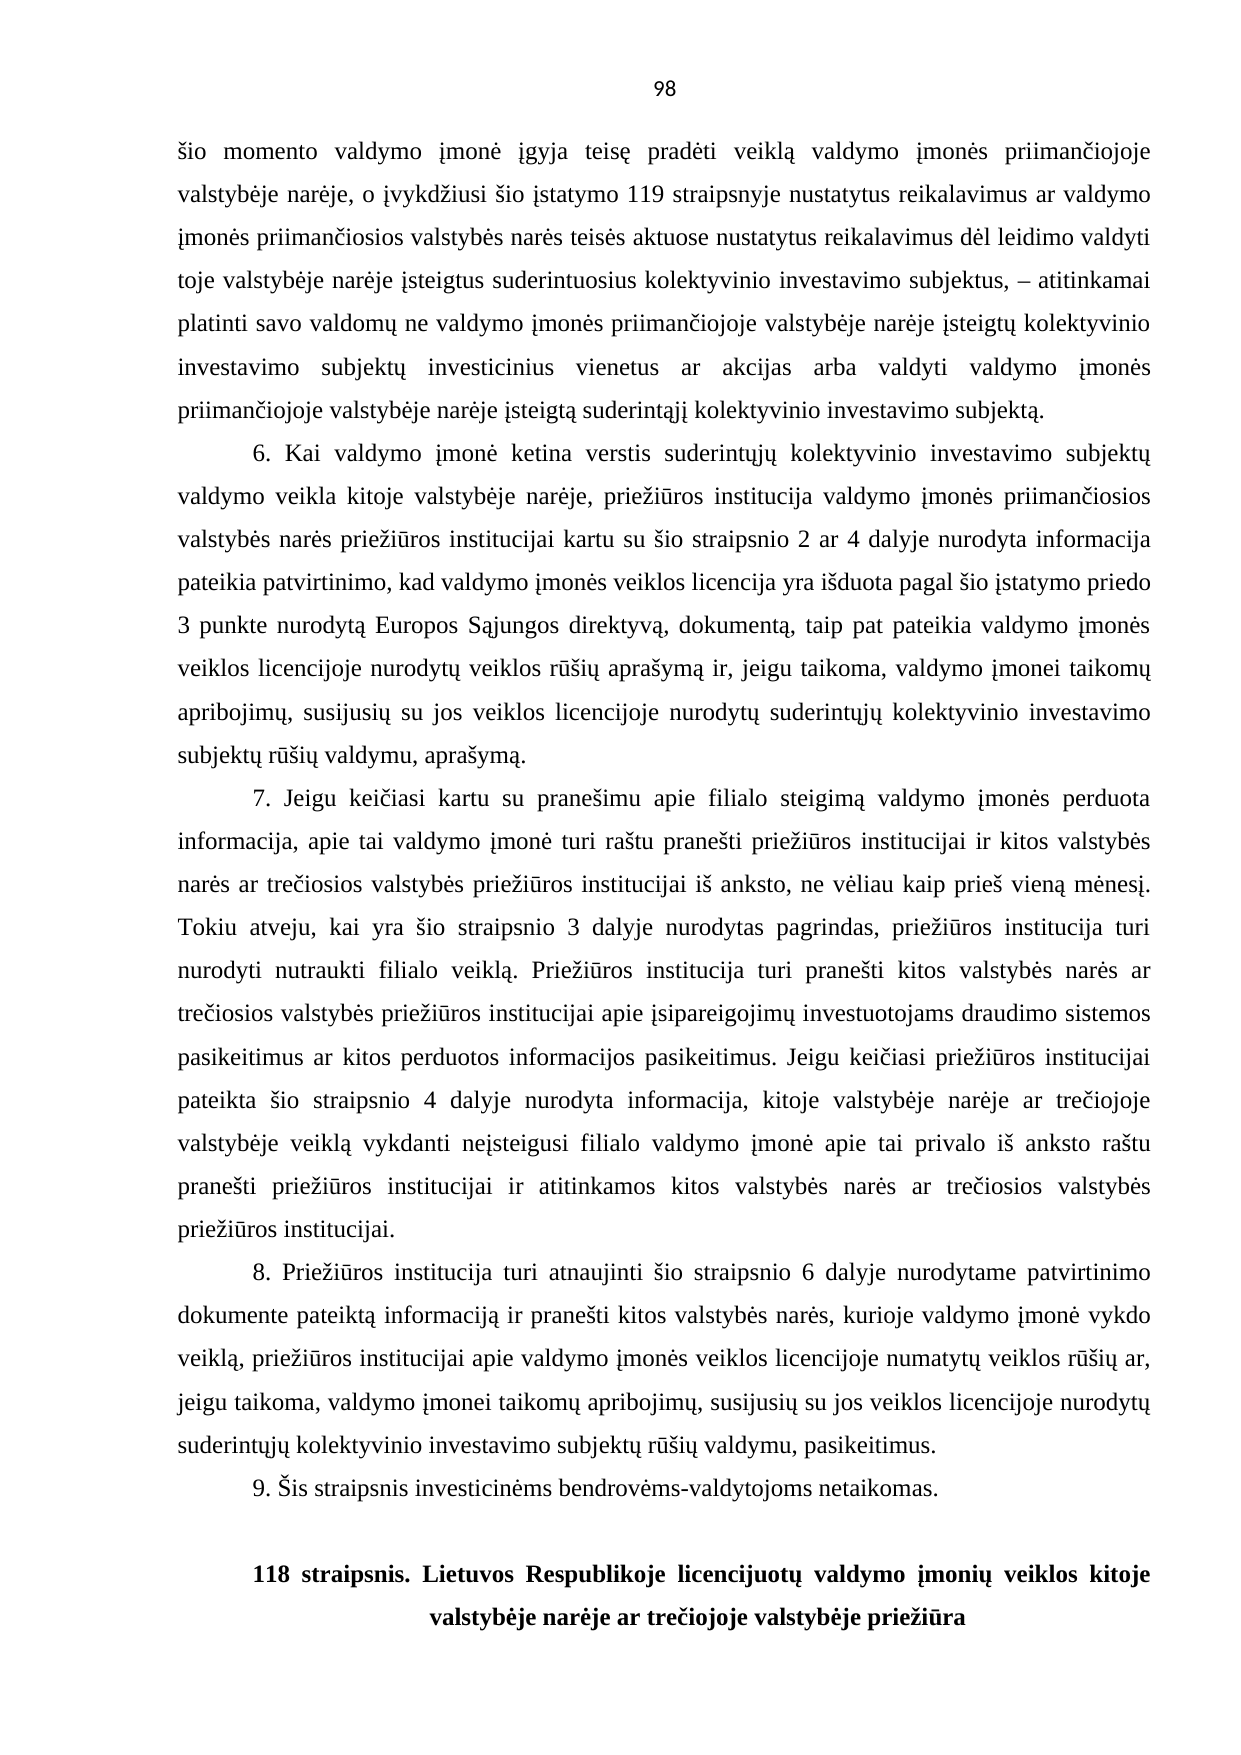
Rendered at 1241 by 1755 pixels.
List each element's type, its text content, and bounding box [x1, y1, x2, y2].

text 118 straipsnis. Lietuvos Respublikoje licencijuotų valdymo įmonių veiklos kitoje valstybėje narėje ar trečiojoje valstybėje priežiūra [252, 1559, 1152, 1631]
text 7. Jeigu keičiasi kartu su pranešimu apie filialo steigimą valdymo įmonės perduota informacija, apie tai valdymo įmonė turi raštu pranešti priežiūros institucijai ir kitos valstybės narės ar trečiosios valstybės priežiūros institucijai iš anksto, ne vėliau kaip prieš vieną mėnesį. Tokiu atveju, kai yra šio straipsnio 3 dalyje nurodytas pagrindas, priežiūros institucija turi nurodyti nutraukti filialo veiklą. Priežiūros institucija turi pranešti kitos valstybės narės ar trečiosios valstybės priežiūros institucijai apie įsipareigojimų investuotojams draudimo sistemos pasikeitimus ar kitos perduotos informacijos pasikeitimus. Jeigu keičiasi priežiūros institucijai pateikta šio straipsnio 4 dalyje nurodyta informacija, kitoje valstybėje narėje ar trečiojoje valstybėje veiklą vykdanti neįsteigusi filialo valdymo įmonė apie tai privalo iš anksto raštu pranešti priežiūros institucijai ir atitinkamos kitos valstybės narės ar trečiosios valstybės priežiūros institucijai. [177, 783, 1152, 1243]
text 9. Šis straipsnis investicinėms bendrovėms-valdytojoms netaikomas. [177, 1473, 1152, 1502]
text 6. Kai valdymo įmonė ketina verstis suderintųjų kolektyvinio investavimo subjektų valdymo veikla kitoje valstybėje narėje, priežiūros institucija valdymo įmonės priimančiosios valstybės narės priežiūros institucijai kartu su šio straipsnio 2 ar 4 dalyje nurodyta informacija pateikia patvirtinimo, kad valdymo įmonės veiklos licencija yra išduota pagal šio įstatymo priedo 3 punkte nurodytą Europos Sąjungos direktyvą, dokumentą, taip pat pateikia valdymo įmonės veiklos licencijoje nurodytų veiklos rūšių aprašymą ir, jeigu taikoma, valdymo įmonei taikomų apribojimų, susijusių su jos veiklos licencijoje nurodytų suderintųjų kolektyvinio investavimo subjektų rūšių valdymu, aprašymą. [177, 438, 1152, 768]
text šio momento valdymo įmonė įgyja teisę pradėti veiklą valdymo įmonės priimančiojoje valstybėje narėje, o įvykdžiusi šio įstatymo 119 straipsnyje nustatytus reikalavimus ar valdymo įmonės priimančiosios valstybės narės teisės aktuose nustatytus reikalavimus dėl leidimo valdyti toje valstybėje narėje įsteigtus suderintuosius kolektyvinio investavimo subjektus, – atitinkamai platinti savo valdomų ne valdymo įmonės priimančiojoje valstybėje narėje įsteigtų kolektyvinio investavimo subjektų investicinius vienetus ar akcijas arba valdyti valdymo įmonės priimančiojoje valstybėje narėje įsteigtą suderintąjį kolektyvinio investavimo subjektą. [177, 136, 1152, 423]
text 8. Priežiūros institucija turi atnaujinti šio straipsnio 6 dalyje nurodytame patvirtinimo dokumente pateiktą informaciją ir pranešti kitos valstybės narės, kurioje valdymo įmonė vykdo veiklą, priežiūros institucijai apie valdymo įmonės veiklos licencijoje numatytų veiklos rūšių ar, jeigu taikoma, valdymo įmonei taikomų apribojimų, susijusių su jos veiklos licencijoje nurodytų suderintųjų kolektyvinio investavimo subjektų rūšių valdymu, pasikeitimus. [177, 1257, 1152, 1458]
